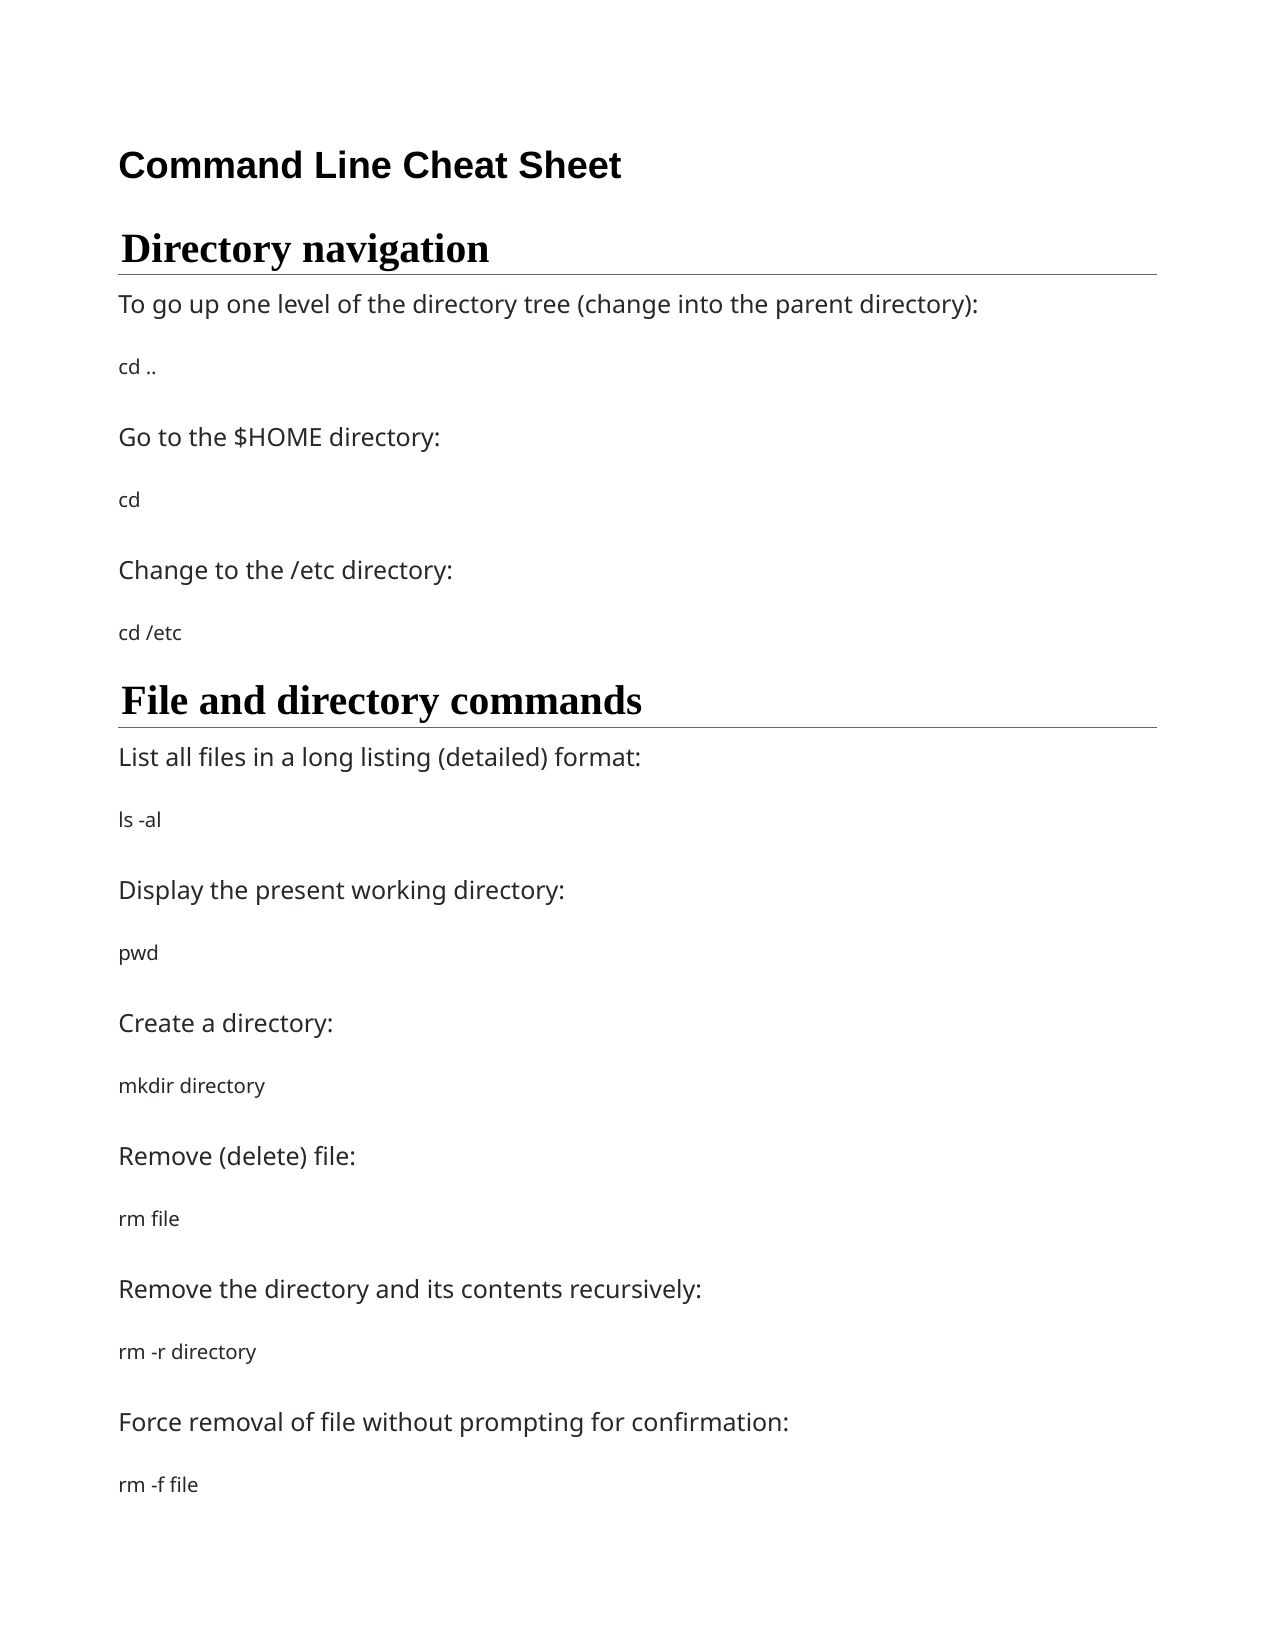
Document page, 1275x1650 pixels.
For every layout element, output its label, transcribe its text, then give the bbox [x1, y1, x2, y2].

subtitle Command Line Cheat Sheet [118, 143, 1157, 187]
text List all files in a long listing (detailed) format: [118, 739, 1157, 773]
text To go up one level of the directory tree (change into the parent directory): [118, 287, 1157, 321]
text mkdir directory [118, 1071, 1157, 1099]
text pwd [118, 938, 1157, 966]
text Display the present working directory: [118, 872, 1157, 907]
text rm -f file [118, 1471, 1157, 1498]
text rm -r directory [118, 1338, 1157, 1365]
text Remove (delete) file: [118, 1139, 1157, 1173]
text Force removal of file without prompting for confirmation: [118, 1405, 1157, 1439]
text Change to the /etc directory: [118, 553, 1157, 587]
text cd .. [118, 352, 1157, 380]
subtitle File and directory commands [118, 673, 1157, 727]
text rm file [118, 1204, 1157, 1232]
text cd /etc [118, 619, 1157, 646]
text Create a directory: [118, 1006, 1157, 1040]
text cd [118, 486, 1157, 513]
subtitle Directory navigation [118, 220, 1157, 274]
text Go to the $HOME directory: [118, 420, 1157, 454]
text Remove the directory and its contents recursively: [118, 1272, 1157, 1306]
text ls -al [118, 805, 1157, 833]
